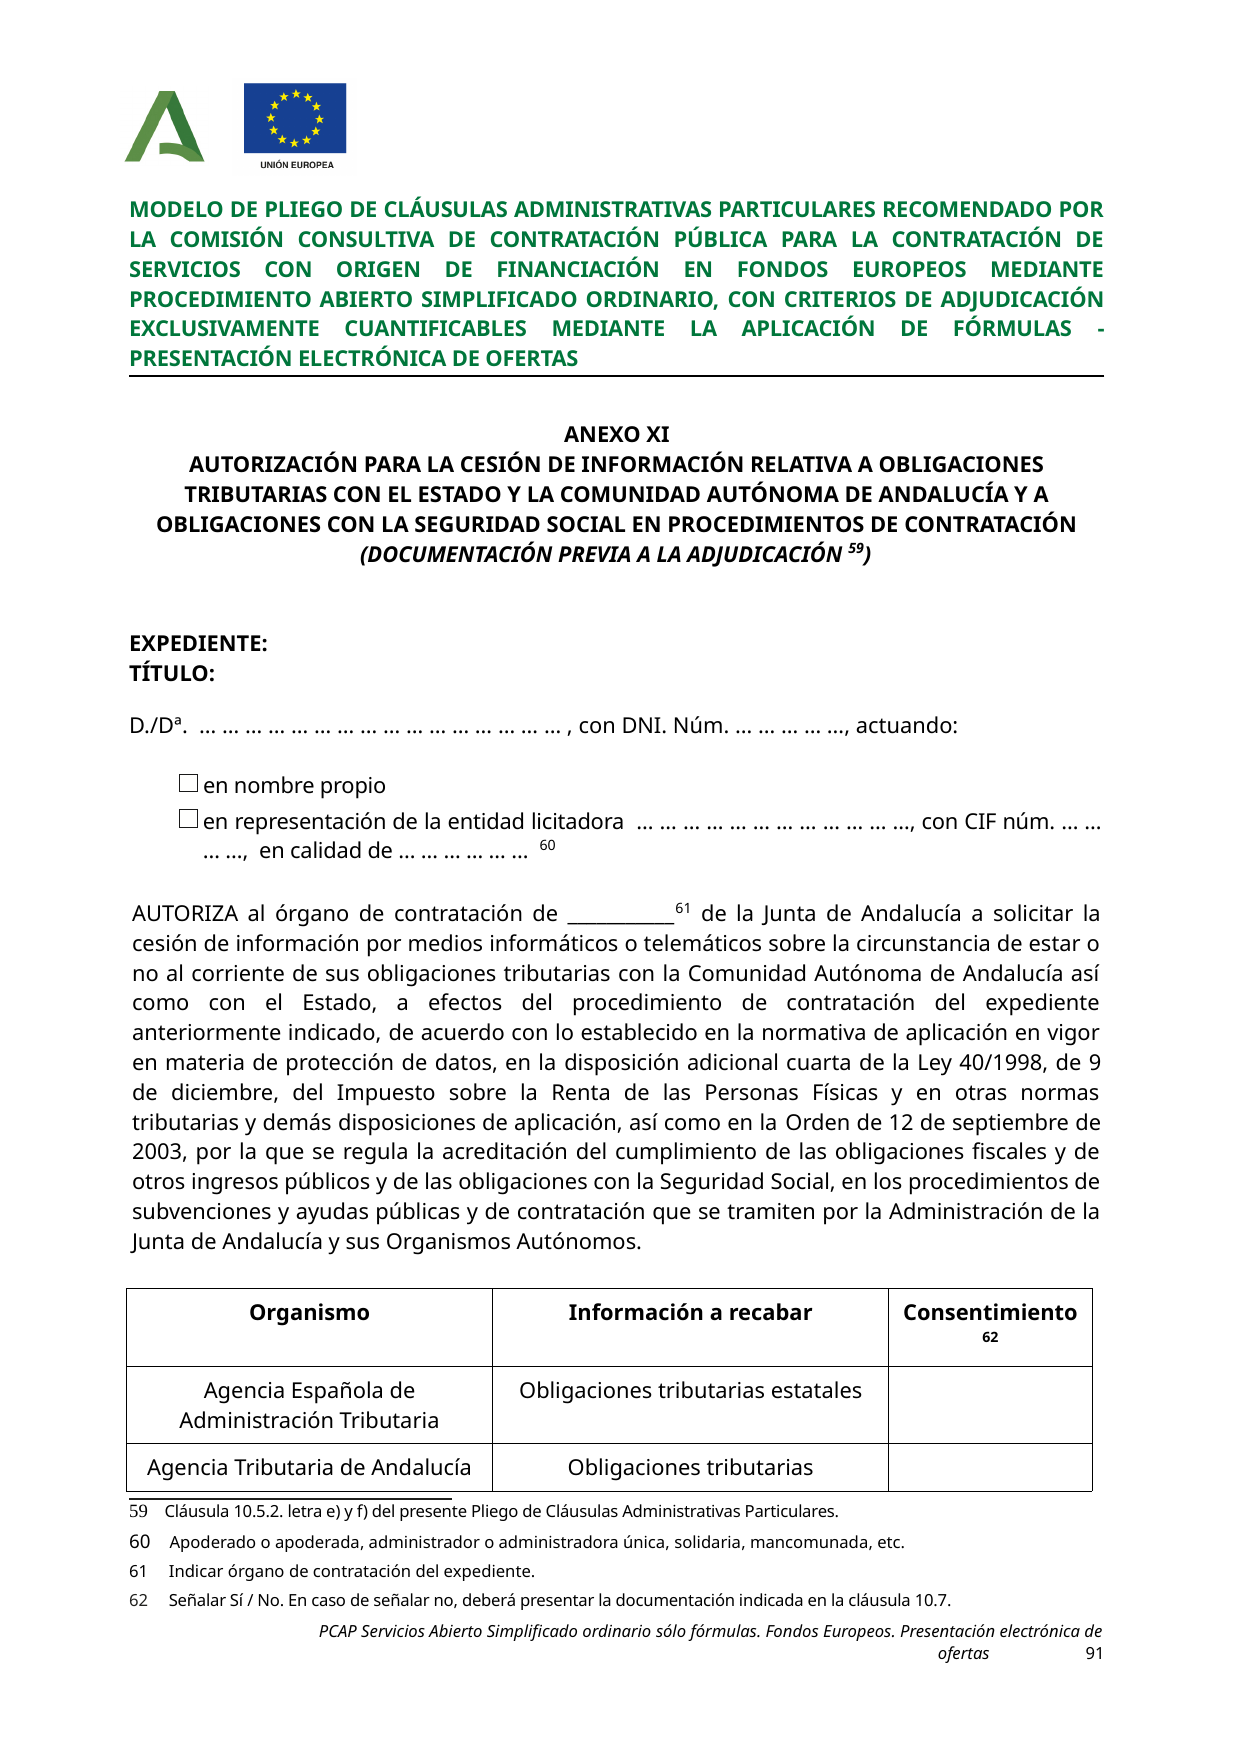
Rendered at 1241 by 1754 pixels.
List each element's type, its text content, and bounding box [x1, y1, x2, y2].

picture [232, 78, 358, 176]
text (DOCUMENTACIÓN PREVIA A LA ADJUDICACIÓN ) [129, 539, 1104, 568]
text AUTORIZACIÓN PARA LA CESIÓN DE INFORMACIÓN RELATIVA A OBLIGACIONES TRIBUTARIAS CON EL ESTADO Y LA COMUNIDAD AUTÓNOMA DE ANDALUCÍA Y A OBLIGACIONES CON LA SEGURIDAD SOCIAL EN PROCEDIMIENTOS DE CONTRATACIÓN [129, 449, 1104, 539]
table_header Consentimiento [889, 1289, 1092, 1366]
text Apoderado o apoderada, administrador o administradora única, solidaria, mancomunada, etc. [129, 1528, 1104, 1554]
table_cell Obligaciones tributarias [493, 1444, 888, 1491]
text Cláusula 10.5.2. letra e) y f) del presente Pliego de Cláusulas Administrativas Particulares. [129, 1499, 1104, 1522]
table_header Información a recabar [493, 1289, 888, 1366]
text D./Dª. … … … … … … … … … … … … … … … … , con DNI. Núm. … … … … …, actuando: [129, 710, 1104, 740]
table_header Organismo [127, 1289, 492, 1366]
text MODELO DE PLIEGO DE CLÁUSULAS ADMINISTRATIVAS PARTICULARES RECOMENDADO POR LA COMISIÓN CONSULTIVA DE CONTRATACIÓN PÚBLICA PARA LA CONTRATACIÓN DE SERVICIOS CON ORIGEN DE FINANCIACIÓN EN FONDOS EUROPEOS MEDIANTE PROCEDIMIENTO ABIERTO SIMPLIFICADO ORDINARIO, CON CRITERIOS DE ADJUDICACIÓN EXCLUSIVAMENTE CUANTIFICABLES MEDIANTE LA APLICACIÓN DE FÓRMULAS - PRESENTACIÓN ELECTRÓNICA DE OFERTAS [129, 194, 1104, 375]
table_cell Obligaciones tributarias estatales [493, 1367, 888, 1443]
text en representación de la entidad licitadora … … … … … … … … … … … …, con CIF núm. … … … …, en calidad de … … … … … … [203, 806, 1104, 865]
text Indicar órgano de contratación del expediente. [129, 1559, 1104, 1582]
text AUTORIZA al órgano de contratación de ___________ de la Junta de Andalucía a solicitar la cesión de información por medios informáticos o telemáticos sobre la circunstancia de estar o no al corriente de sus obligaciones tributarias con la Comunidad Autónoma de Andalucía así como con el Estado, a efectos del procedimiento de contratación del expediente anteriormente indicado, de acuerdo con lo establecido en la normativa de aplicación en vigor en materia de protección de datos, en la disposición adicional cuarta de la Ley 40/1998, de 9 de diciembre, del Impuesto sobre la Renta de las Personas Físicas y en otras normas tributarias y demás disposiciones de aplicación, así como en la Orden de 12 de septiembre de 2003, por la que se regula la acreditación del cumplimiento de las obligaciones fiscales y de otros ingresos públicos y de las obligaciones con la Seguridad Social, en los procedimientos de subvenciones y ayudas públicas y de contratación que se tramiten por la Administración de la Junta de Andalucía y sus Organismos Autónomos. [129, 895, 1104, 1256]
table_cell Agencia Española de Administración Tributaria [127, 1367, 492, 1443]
text ANEXO XI [129, 419, 1104, 449]
text EXPEDIENTE: [129, 628, 1104, 658]
text en nombre propio [203, 770, 1104, 800]
table_cell [889, 1367, 1092, 1443]
picture [120, 86, 209, 166]
table_cell [889, 1444, 1092, 1491]
table_cell Agencia Tributaria de Andalucía [127, 1444, 492, 1491]
text TÍTULO: [129, 658, 1104, 688]
